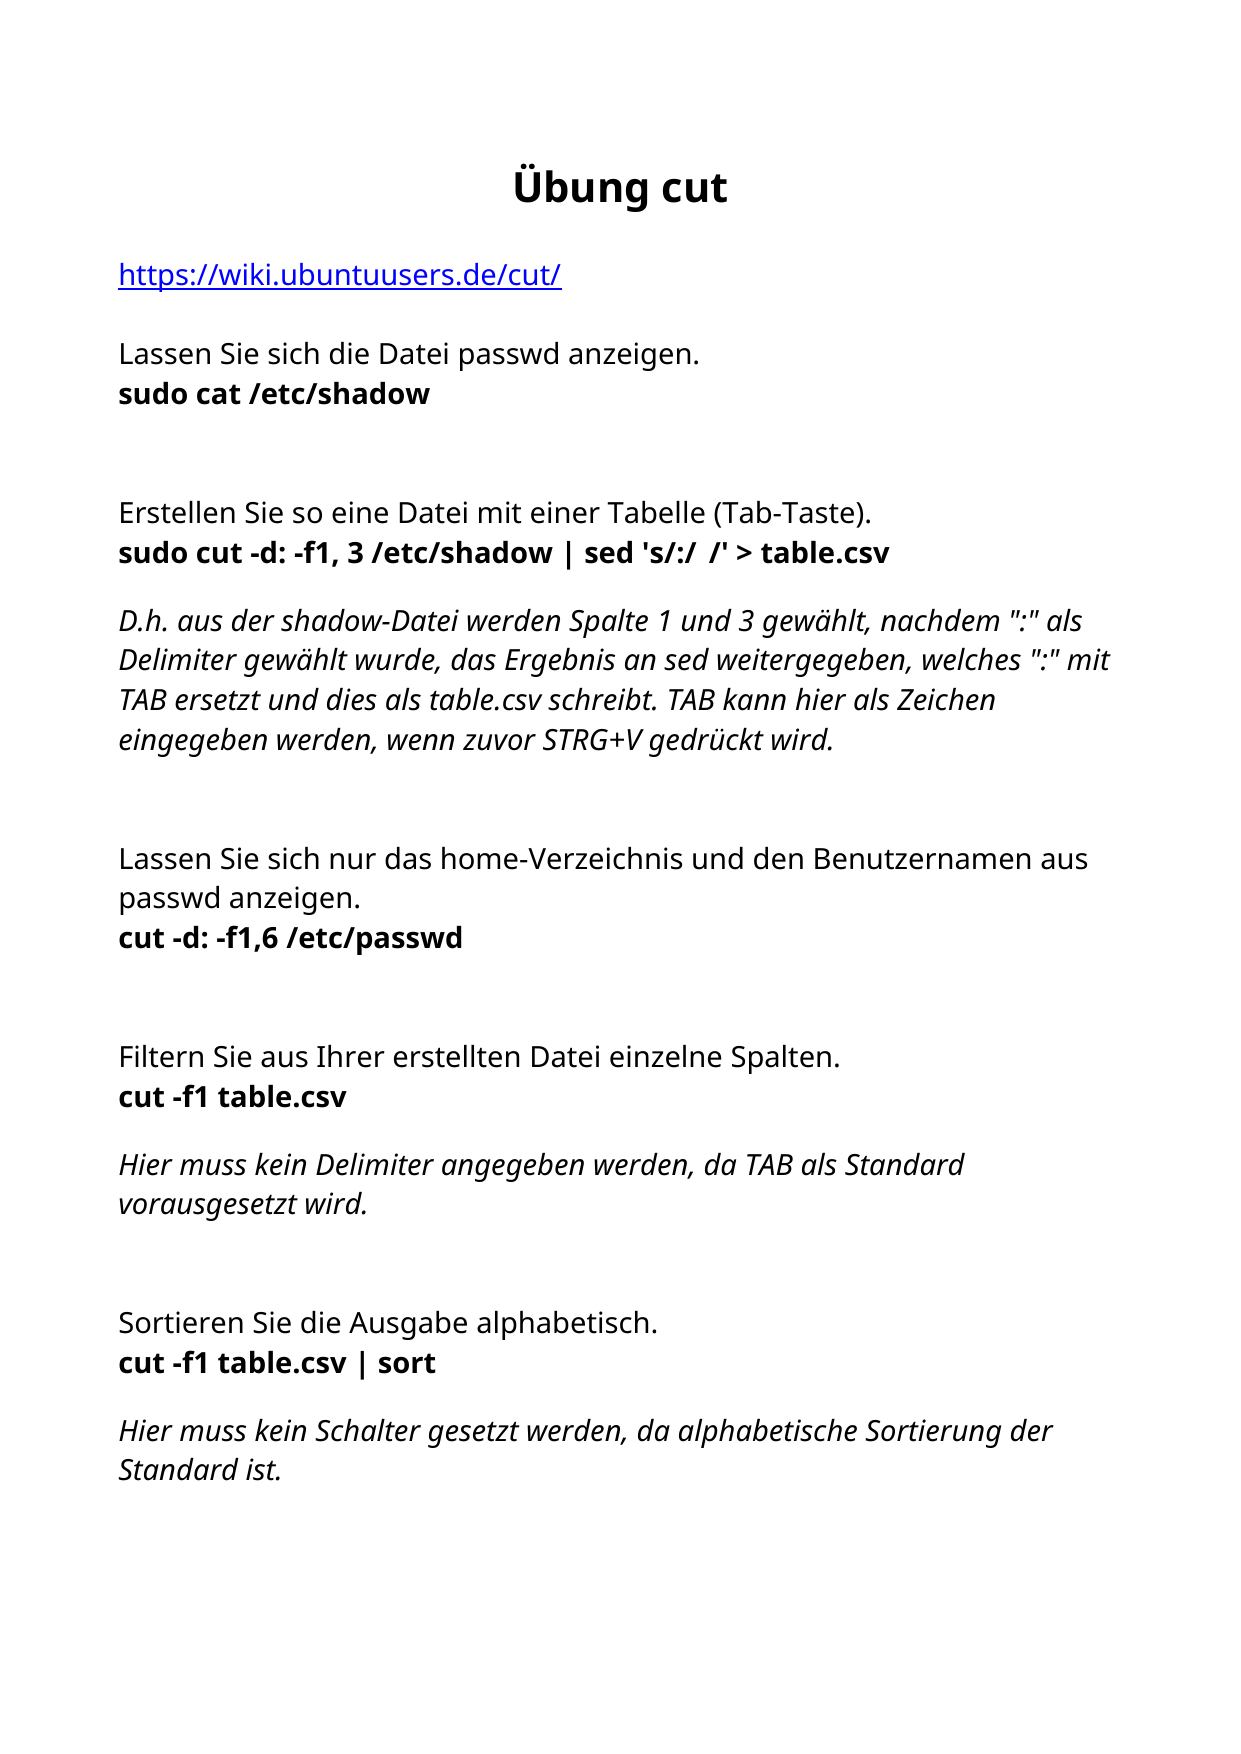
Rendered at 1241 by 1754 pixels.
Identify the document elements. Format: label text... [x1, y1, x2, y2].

text Lassen Sie sich nur das home-Verzeichnis und den Benutzernamen aus passwd anzeigen. cut -d: -f1,6 /etc/passwd Filtern Sie aus Ihrer erstellten Datei einzelne Spalten. cut -f1 table.csv [118, 758, 1122, 1144]
text Sortieren Sie die Ausgabe alphabetisch. [118, 1223, 1122, 1342]
text Hier muss kein Schalter gesetzt werden, da alphabetische Sortierung der Standard ist. [118, 1382, 1122, 1489]
text D.h. aus der shadow-Datei werden Spalte 1 und 3 gewählt, nachdem ":" als Delimiter gewählt wurde, das Ergebnis an sed weitergegeben, welches ":" mit TAB ersetzt und dies als table.csv schreibt. TAB kann hier als Zeichen eingegeben werden, wenn zuvor STRG+V gedrückt wird. [118, 600, 1122, 758]
text Übung cut [118, 118, 1122, 214]
text Hier muss kein Delimiter angegeben werden, da TAB als Standard vorausgesetzt wird. [118, 1144, 1122, 1223]
text Lassen Sie sich die Datei passwd anzeigen. sudo cat /etc/shadow Erstellen Sie so eine Datei mit einer Tabelle (Tab-Taste). sudo cut -d: -f1, 3 /etc/shadow | sed 's/:/ /' > table.csv [118, 294, 1122, 600]
text cut -f1 table.csv | sort [118, 1342, 1122, 1382]
text https://wiki.ubuntuusers.de/cut/ [118, 214, 1122, 294]
